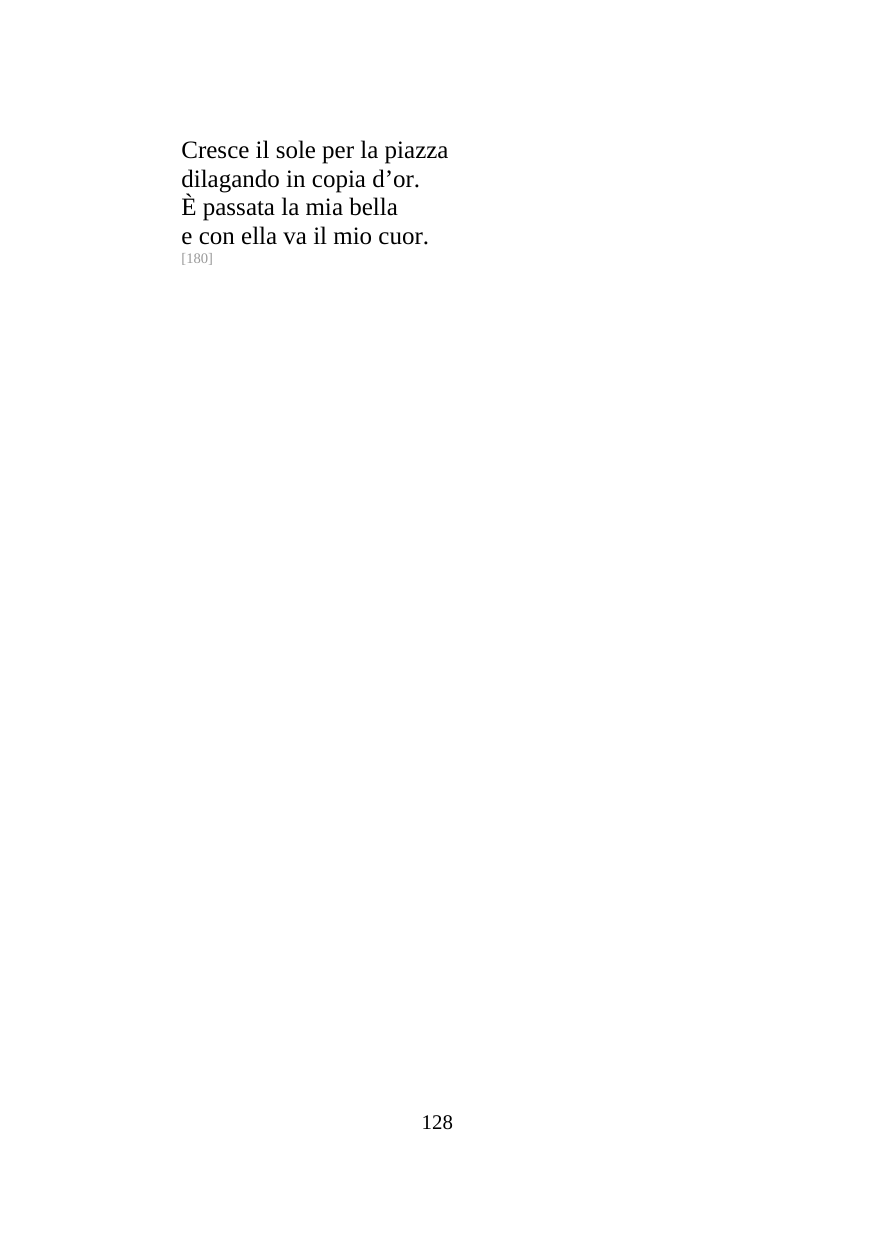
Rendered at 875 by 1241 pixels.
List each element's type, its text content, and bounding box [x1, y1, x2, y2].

text Cresce il sole per la piazza dilagando in copia d’or. È passata la mia bella e con ella va il mio cuor. [180] [181, 135, 569, 267]
